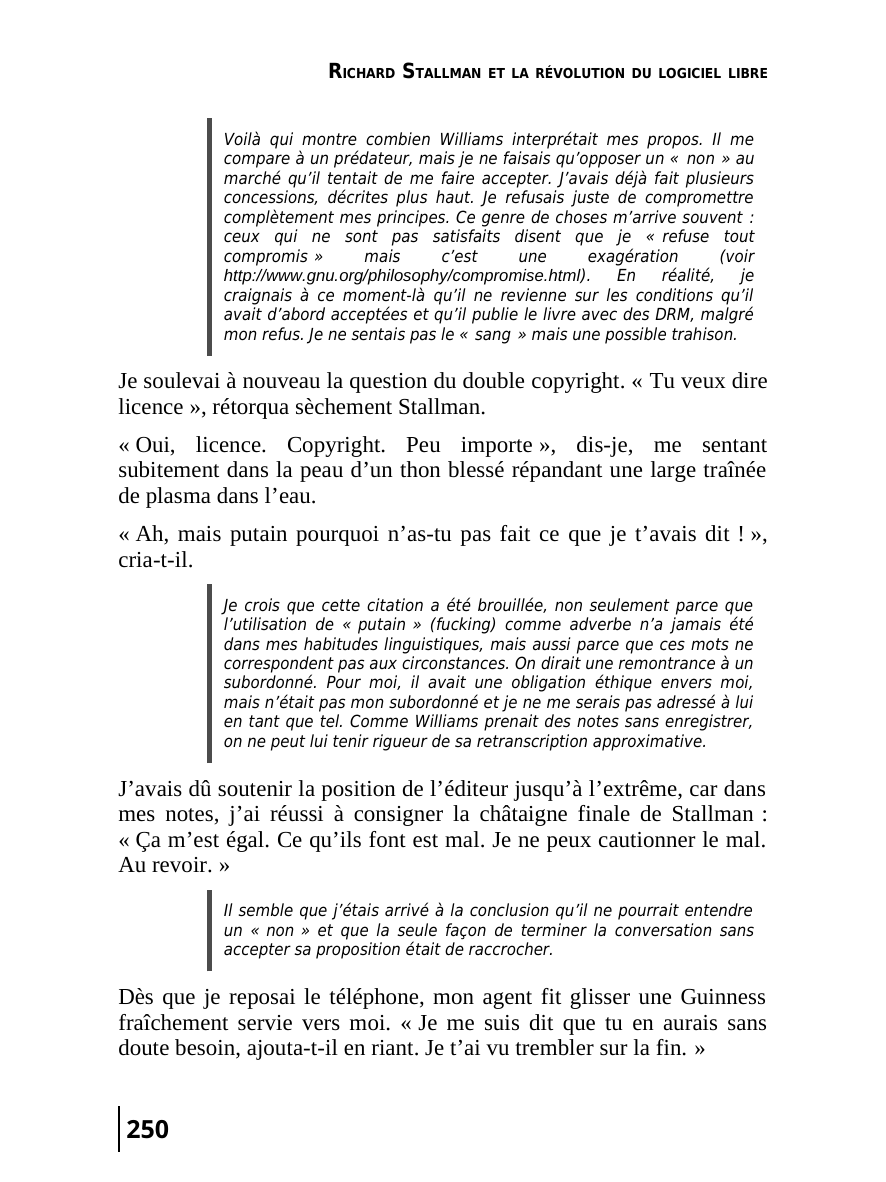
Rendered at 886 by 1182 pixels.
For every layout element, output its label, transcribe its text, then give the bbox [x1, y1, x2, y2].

text Je crois que cette citation a été brouillée, non seulement parce que l’utilisation de « putain » (fucking) comme adverbe n’a jamais été dans mes habitudes linguistiques, mais aussi parce que ces mots ne correspondent pas aux circonstances. On dirait une remontrance à un subordonné. Pour moi, il avait une obligation éthique envers moi, mais n’était pas mon subordonné et je ne me serais pas adressé à lui en tant que tel. Comme Williams prenait des notes sans enregistrer, on ne peut lui tenir rigueur de sa retranscription approximative. [212, 584, 768, 763]
text Il semble que j’étais arrivé à la conclusion qu’il ne pourrait entendre un « non » et que la seule façon de terminer la conversation sans accepter sa proposition était de raccrocher. [207, 889, 768, 971]
text « Oui, licence. Copyright. Peu importe », dis-je, me sentant subitement dans la peau d’un thon blessé répandant une large traînée de plasma dans l’eau. [118, 432, 768, 508]
text Je soulevai à nouveau la question du double copyright. « Tu veux dire licence », rétorqua sèchement Stallman. [118, 368, 768, 419]
text Dès que je reposai le téléphone, mon agent fit glisser une Guinness fraîchement servie vers moi. « Je me suis dit que tu en aurais sans doute besoin, ajouta-t-il en riant. Je t’ai vu trembler sur la fin. » [118, 984, 768, 1061]
text « Ah, mais putain pourquoi n’as-tu pas fait ce que je t’avais dit ! », cria-t-il. [118, 521, 768, 572]
text Voilà qui montre combien Williams interprétait mes propos. Il me compare à un prédateur, mais je ne faisais qu’opposer un « non » au marché qu’il tentait de me faire accepter. J’avais déjà fait plusieurs concessions, décrites plus haut. Je refusais juste de compromettre complètement mes principes. Ce genre de choses m’arrive souvent : ceux qui ne sont pas satisfaits disent que je « refuse tout compromis » mais c’est une exagération (voir http://www.gnu.org/philosophy/compromise.html). En réalité, je craignais à ce moment-là qu’il ne revienne sur les conditions qu’il avait d’abord acceptées et qu’il publie le livre avec des DRM, malgré mon refus. Je ne sentais pas le « sang » mais une possible trahison. [212, 118, 768, 356]
text J’avais dû soutenir la position de l’éditeur jusqu’à l’extrême, car dans mes notes, j’ai réussi à consigner la châtaigne finale de Stallman : « Ça m’est égal. Ce qu’ils font est mal. Je ne peux cautionner le mal. Au revoir. » [118, 776, 768, 878]
